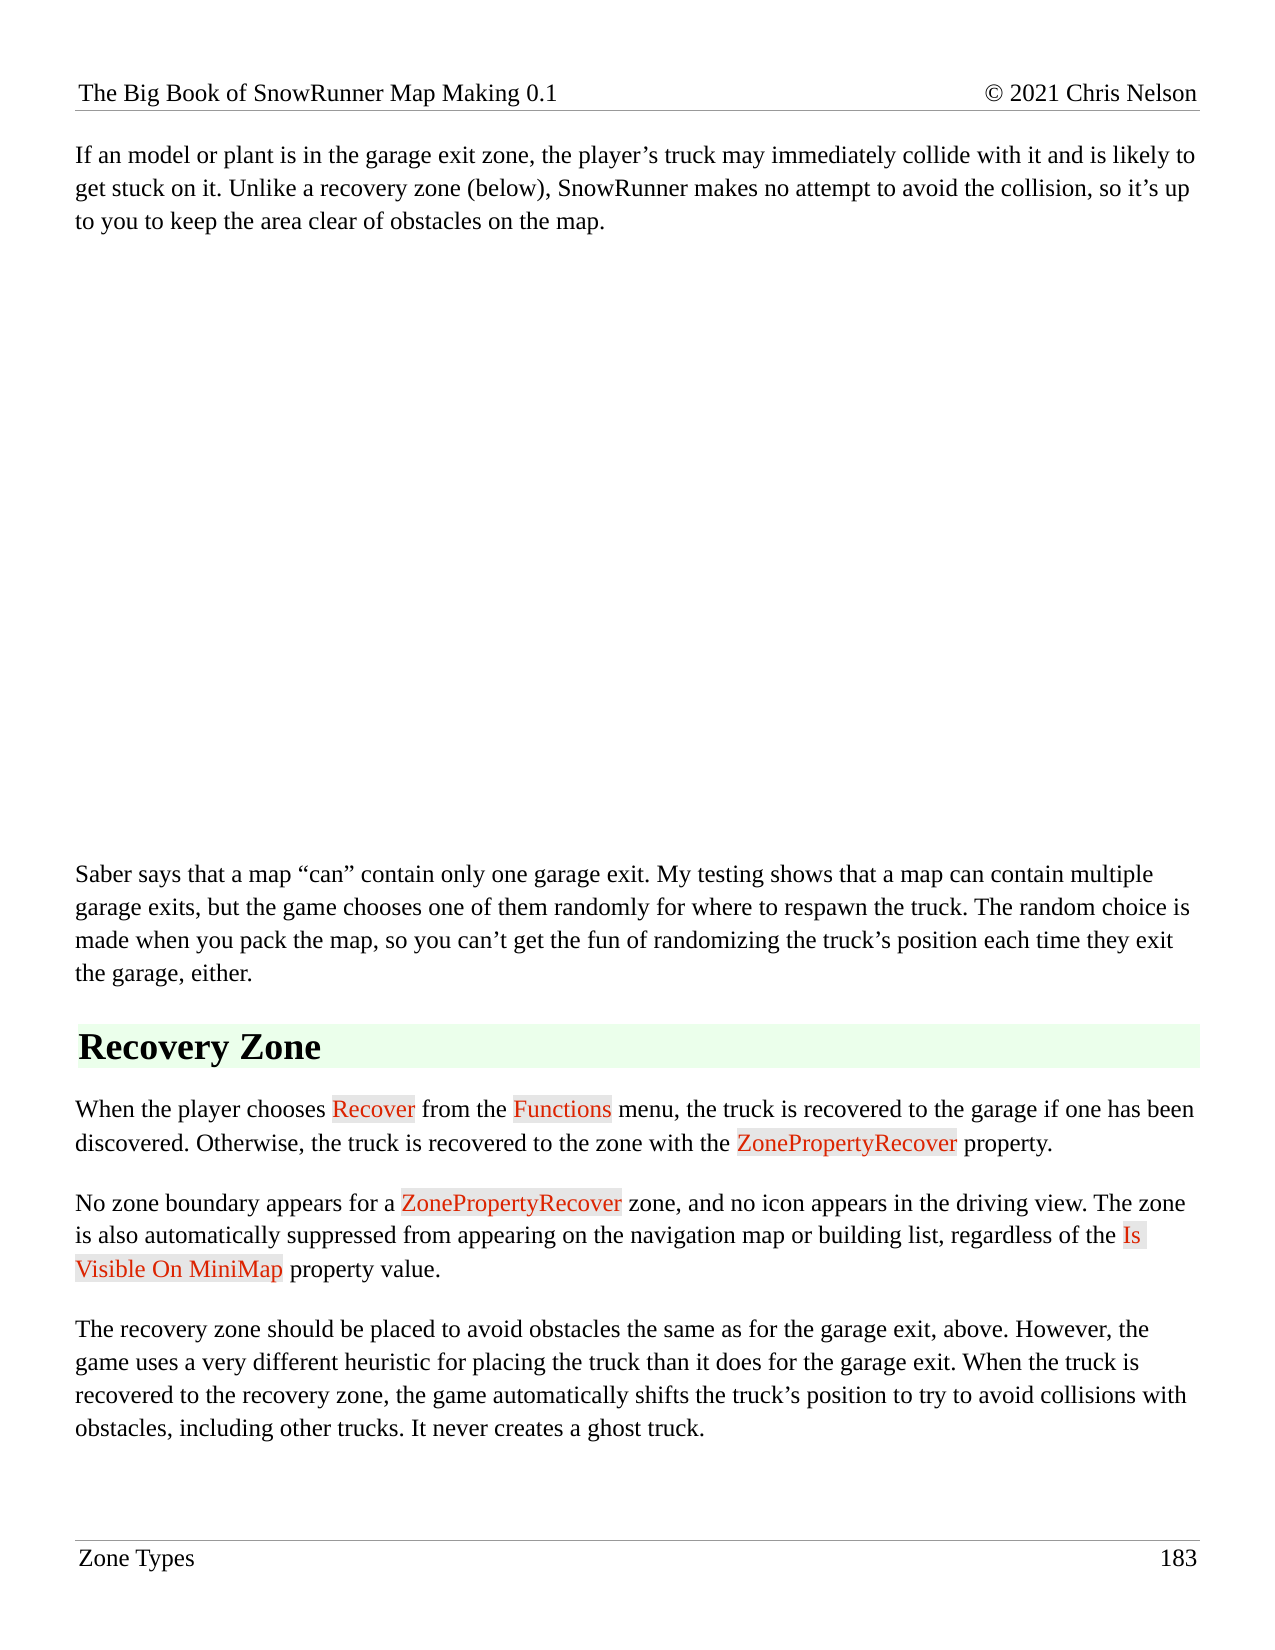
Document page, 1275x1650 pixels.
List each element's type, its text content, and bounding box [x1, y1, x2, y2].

text If an model or plant is in the garage exit zone, the player’s truck may immediately collide with it and is likely to get stuck on it. Unlike a recovery zone (below), SnowRunner makes no attempt to avoid the collision, so it’s up to you to keep the area clear of obstacles on the map. [75, 140, 1200, 235]
text The recovery zone should be placed to avoid obstacles the same as for the garage exit, above. However, the game uses a very different heuristic for placing the truck than it does for the garage exit. When the truck is recovered to the recovery zone, the game automatically shifts the truck’s position to try to avoid collisions with obstacles, including other trucks. It never creates a ghost truck. [75, 1314, 1200, 1441]
subtitle Recovery Zone [78, 1024, 1200, 1068]
text When the player chooses Recover from the Functions menu, the truck is recovered to the garage if one has been discovered. Otherwise, the truck is recovered to the zone with the ZonePropertyRecover property. [75, 1094, 1200, 1156]
text No zone boundary appears for a ZonePropertyRecover zone, and no icon appears in the driving view. The zone is also automatically suppressed from appearing on the navigation map or building list, regardless of the Is Visible On MiniMap property value. [75, 1188, 1200, 1282]
text Saber says that a map “can” contain only one garage exit. My testing shows that a map can contain multiple garage exits, but the game chooses one of them randomly for where to respawn the truck. The random choice is made when you pack the map, so you can’t get the fun of randomizing the truck’s position each time they exit the garage, either. [75, 859, 1200, 987]
